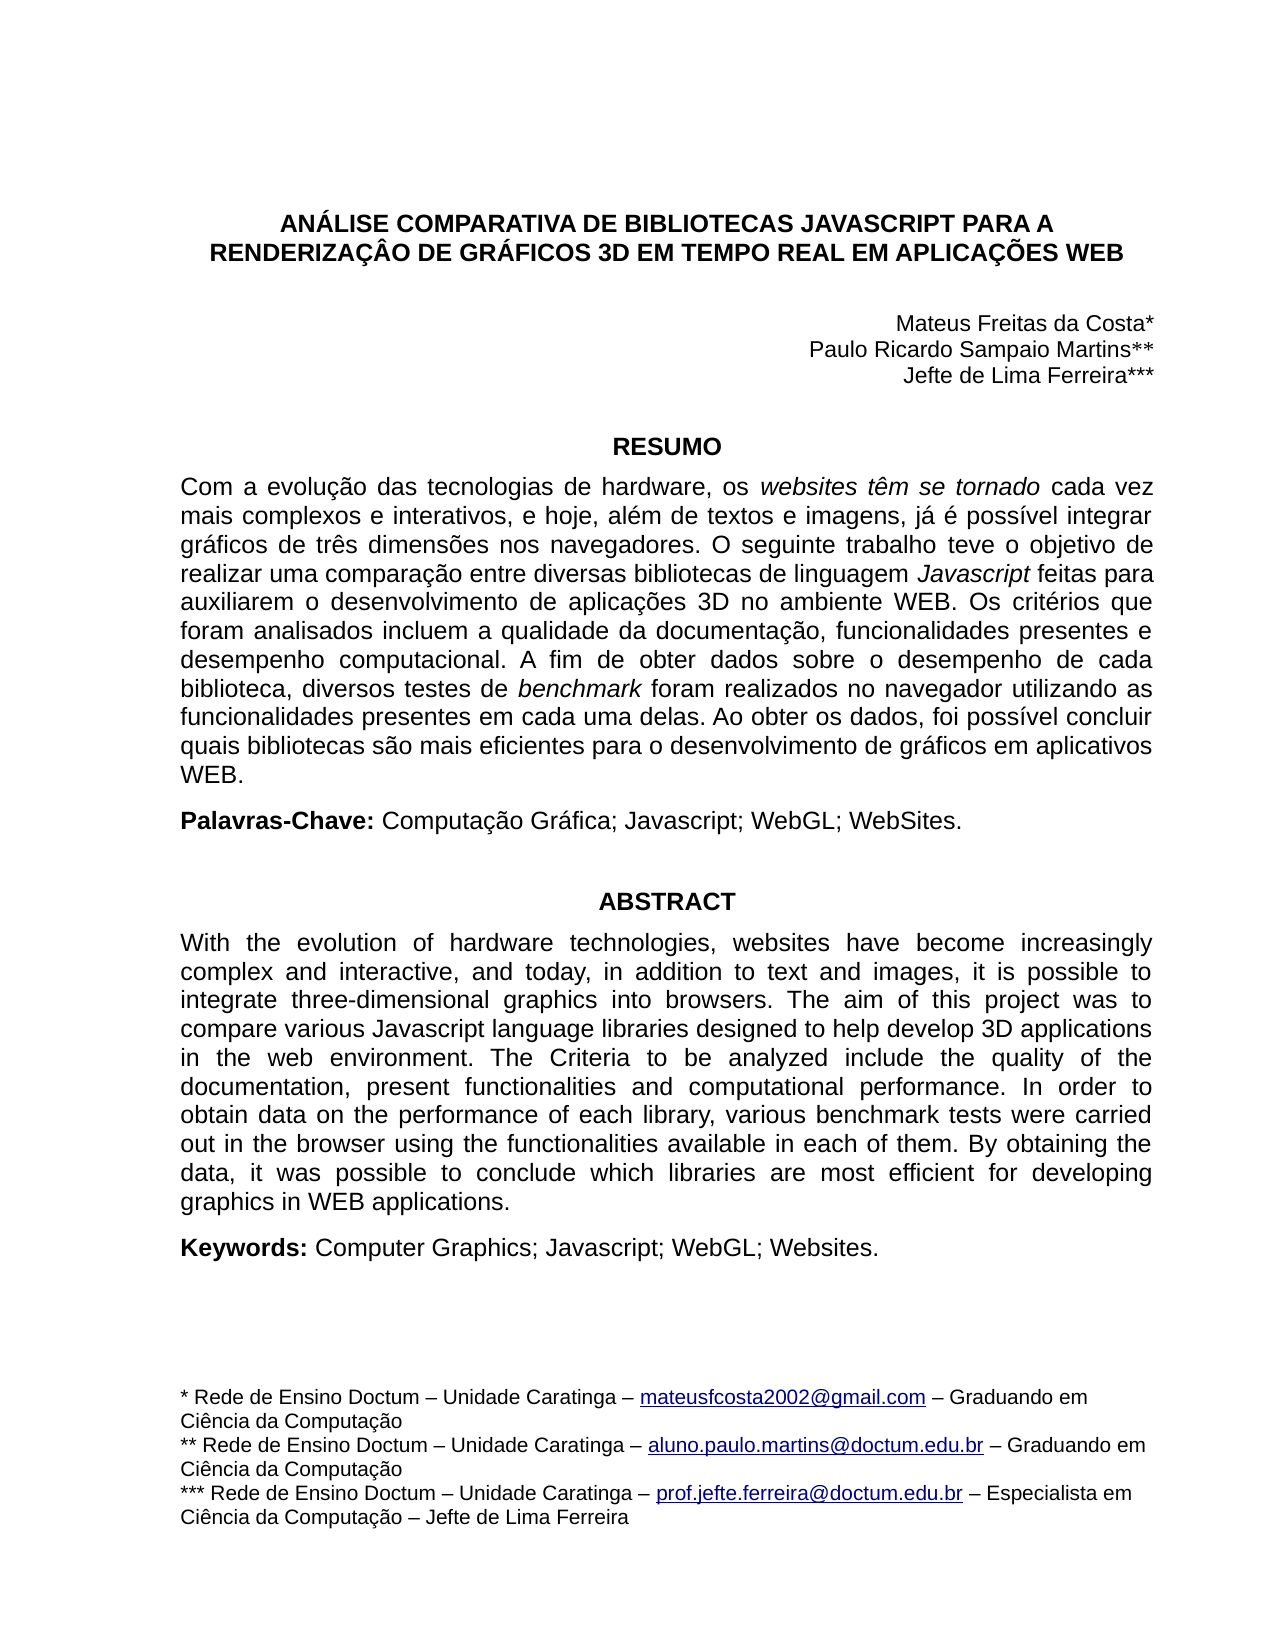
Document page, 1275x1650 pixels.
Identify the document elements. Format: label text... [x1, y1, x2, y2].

text Jefte de Lima Ferreira*** [180, 362, 1154, 389]
text With the evolution of hardware technologies, websites have become increasingly complex and interactive, and today, in addition to text and images, it is possible to integrate three-dimensional graphics into browsers. The aim of this project was to compare various Javascript language libraries designed to help develop 3D applications in the web environment. The Criteria to be analyzed include the quality of the documentation, present functionalities and computational performance. In order to obtain data on the performance of each library, various benchmark tests were carried out in the browser using the functionalities available in each of them. By obtaining the data, it was possible to conclude which libraries are most efficient for developing graphics in WEB applications. [180, 928, 1154, 1215]
text Mateus Freitas da Costa* [180, 309, 1154, 336]
title RESUMO [180, 432, 1154, 461]
text Com a evolução das tecnologias de hardware, os websites têm se tornado cada vez mais complexos e interativos, e hoje, além de textos e imagens, já é possível integrar gráficos de três dimensões nos navegadores. O seguinte trabalho teve o objetivo de realizar uma comparação entre diversas bibliotecas de linguagem Javascript feitas para auxiliarem o desenvolvimento de aplicações 3D no ambiente WEB. Os critérios que foram analisados incluem a qualidade da documentação, funcionalidades presentes e desempenho computacional. A fim de obter dados sobre o desempenho de cada biblioteca, diversos testes de benchmark foram realizados no navegador utilizando as funcionalidades presentes em cada uma delas. Ao obter os dados, foi possível concluir quais bibliotecas são mais eficientes para o desenvolvimento de gráficos em aplicativos WEB. [180, 472, 1154, 788]
text Paulo Ricardo Sampaio Martins** [180, 336, 1154, 362]
text Keywords: Computer Graphics; Javascript; WebGL; Websites. [180, 1233, 1154, 1262]
text Palavras-Chave: Computação Gráfica; Javascript; WebGL; WebSites. [180, 806, 1154, 835]
title ANÁLISE COMPARATIVA DE BIBLIOTECAS JAVASCRIPT PARA A RENDERIZAÇÂO DE GRÁFICOS 3D EM TEMPO REAL EM APLICAÇÕES WEB [180, 209, 1154, 266]
title ABSTRACT [180, 887, 1154, 916]
